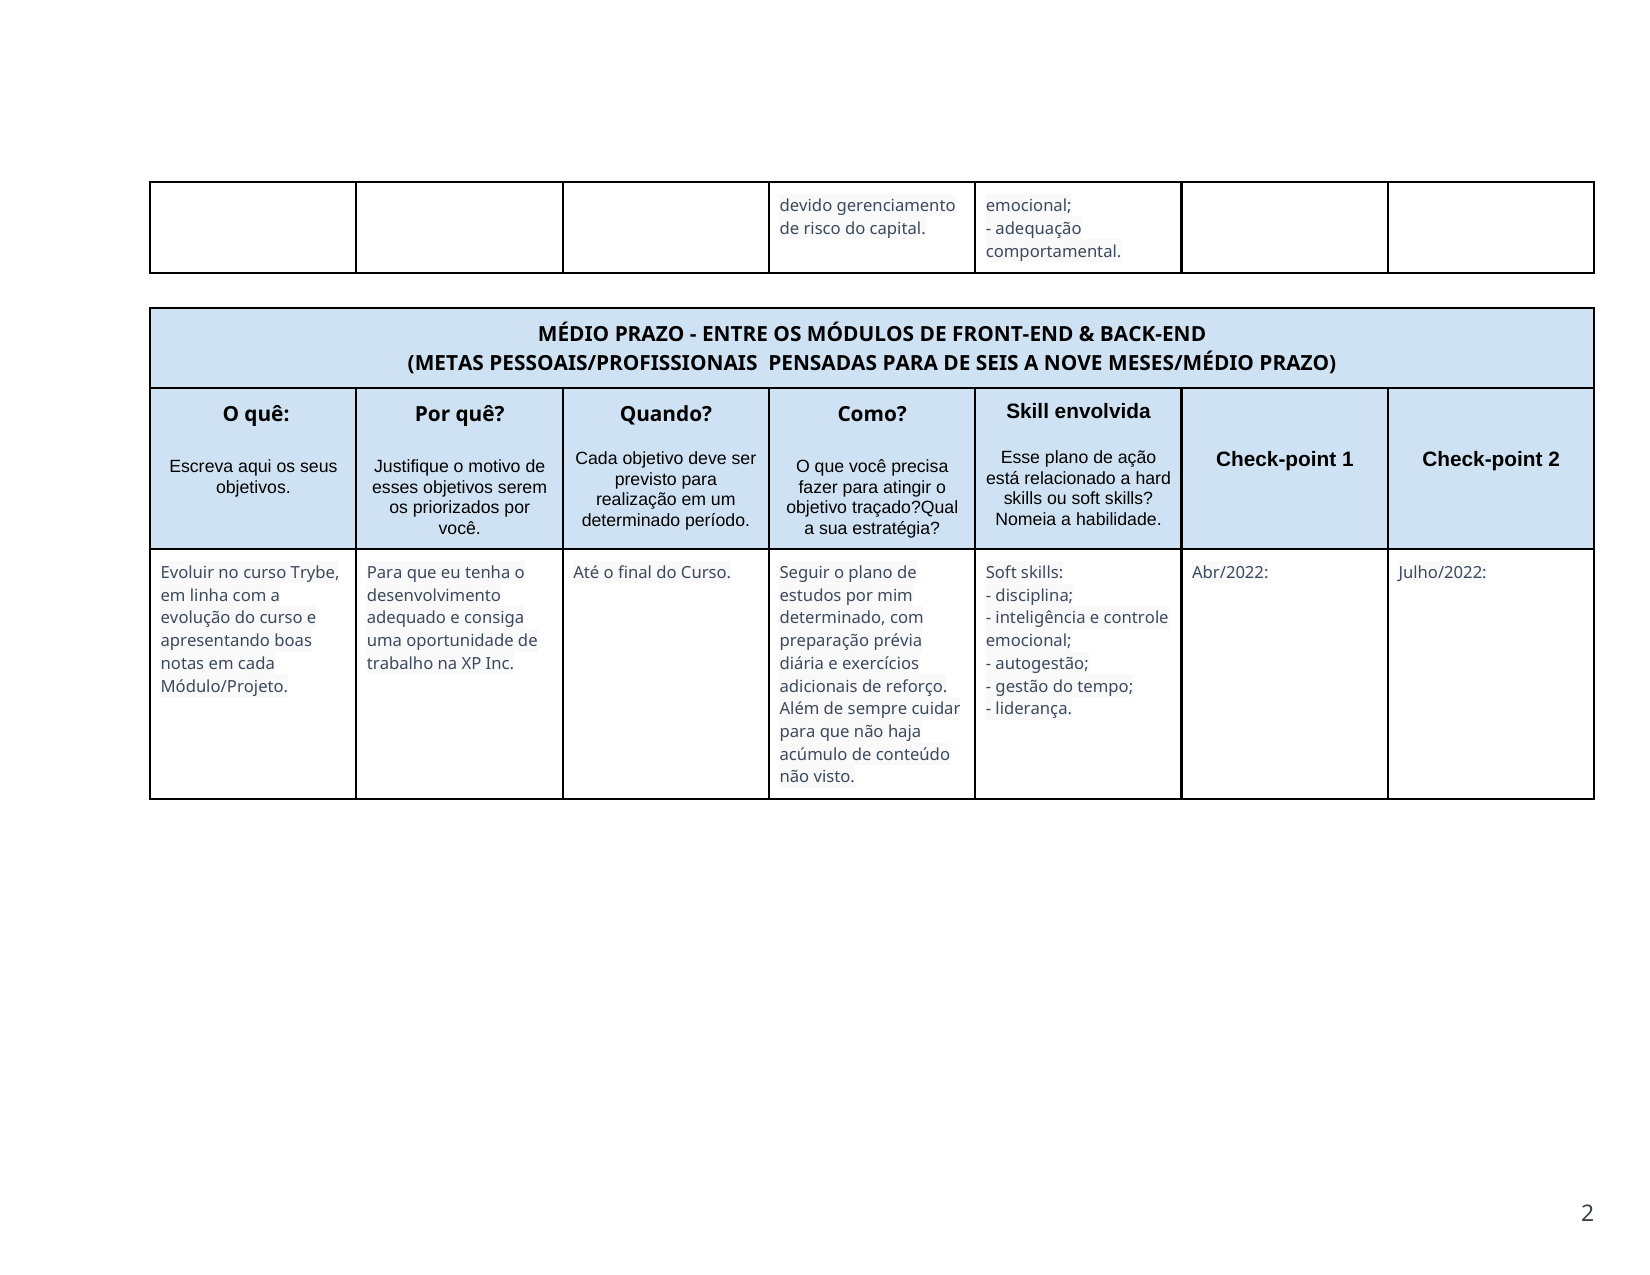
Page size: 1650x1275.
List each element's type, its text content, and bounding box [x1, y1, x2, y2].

table_cell [1389, 183, 1593, 272]
table_cell Check-point 1 [1183, 389, 1387, 548]
table_cell Para que eu tenha o desenvolvimento adequado e consiga uma oportunidade de trabalho na XP Inc. [357, 550, 562, 798]
table_cell Por quê? Justifique o motivo de esses objetivos serem os priorizados por você. [357, 389, 562, 548]
table_cell [357, 183, 562, 272]
table_cell Como? O que você precisa fazer para atingir o objetivo traçado?Qual a sua estratégia? [770, 389, 974, 548]
table_cell Quando? Cada objetivo deve ser previsto para realização em um determinado período. [564, 389, 768, 548]
table_cell Seguir o plano de estudos por mim determinado, com preparação prévia diária e exercícios adicionais de reforço. Além de sempre cuidar para que não haja acúmulo de conteúdo não visto. [770, 550, 974, 798]
table_cell Julho/2022: [1389, 550, 1593, 798]
table_cell [564, 183, 768, 272]
table_cell devido gerenciamento de risco do capital. [770, 183, 974, 272]
table_cell Soft skills: - disciplina; - inteligência e controle emocional; - autogestão; - gestão do tempo; - liderança. [976, 550, 1180, 798]
table_cell Evoluir no curso Trybe, em linha com a evolução do curso e apresentando boas notas em cada Módulo/Projeto. [151, 550, 355, 798]
table_cell emocional; - adequação comportamental. [976, 183, 1180, 272]
table_header MÉDIO PRAZO - ENTRE OS MÓDULOS DE FRONT-END & BACK-END (METAS PESSOAIS/PROFISSIONAIS PENSADAS PARA DE SEIS A NOVE MESES/MÉDIO PRAZO) [151, 309, 1593, 387]
table_cell [1183, 183, 1387, 272]
table_cell Abr/2022: [1183, 550, 1387, 798]
table_cell Até o final do Curso. [564, 550, 768, 798]
table_cell Check-point 2 [1389, 389, 1593, 548]
table_cell Skill envolvida Esse plano de ação está relacionado a hard skills ou soft skills? Nomeia a habilidade. [976, 389, 1180, 548]
table_cell [151, 183, 355, 272]
table_cell O quê: Escreva aqui os seus objetivos. [151, 389, 355, 548]
